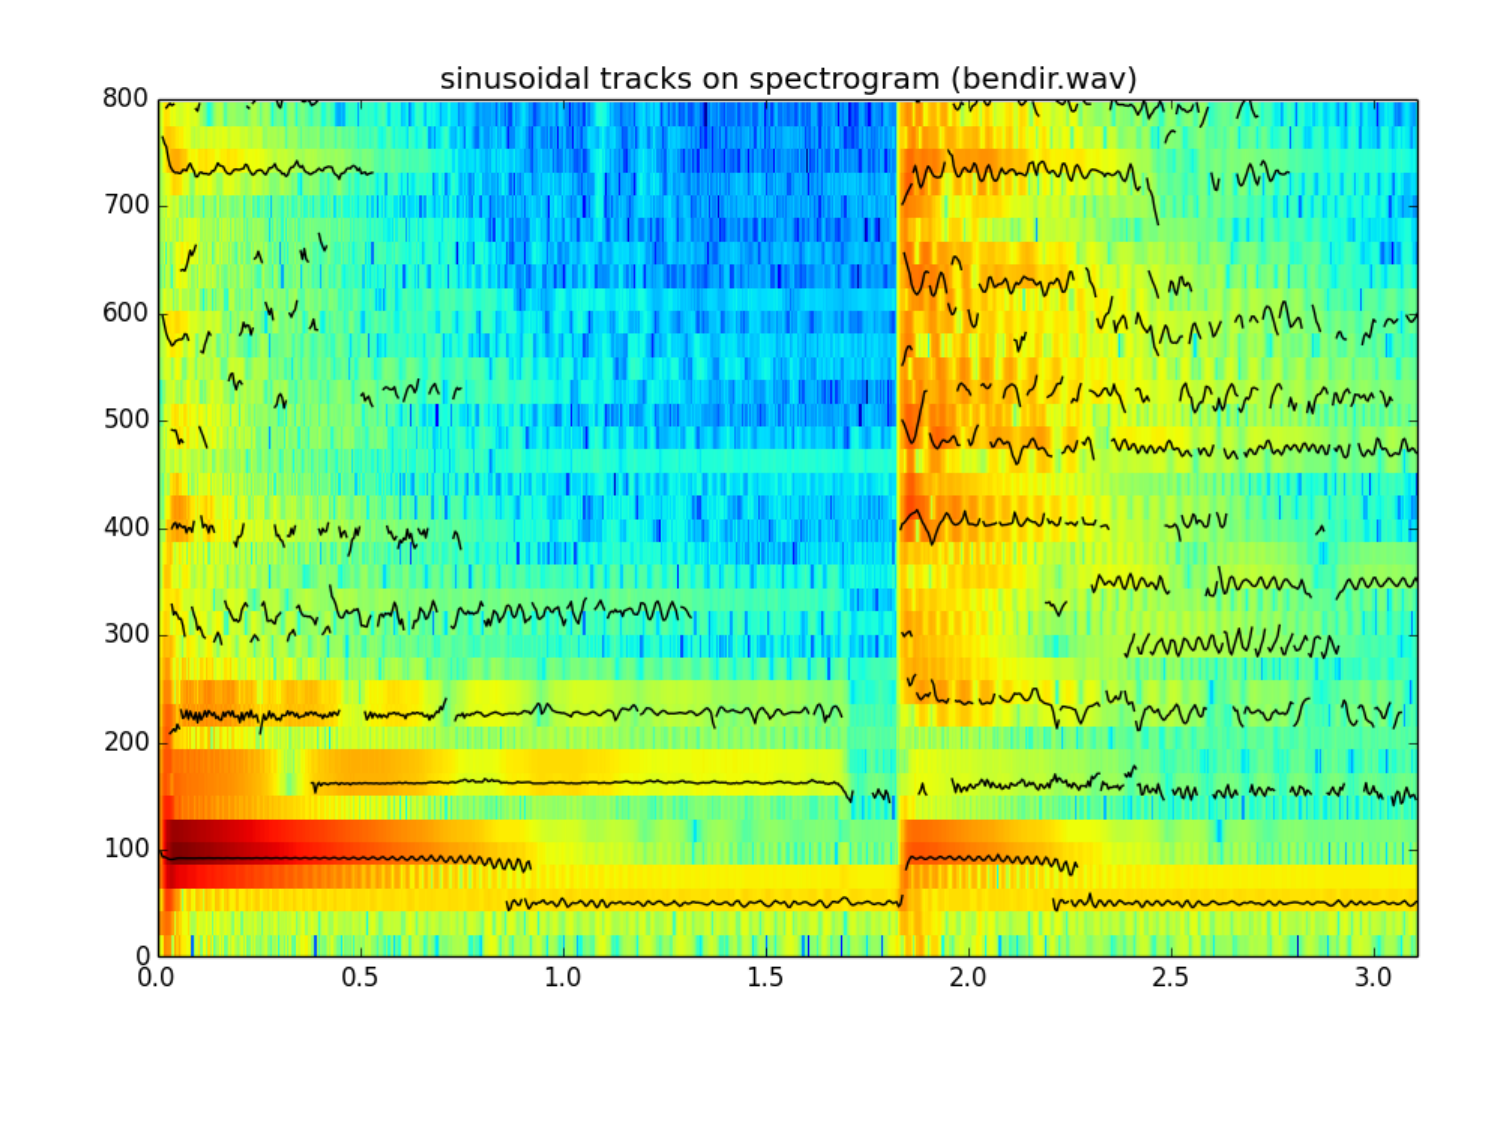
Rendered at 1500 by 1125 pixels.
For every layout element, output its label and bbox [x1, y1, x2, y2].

picture [47, 50, 1473, 1027]
